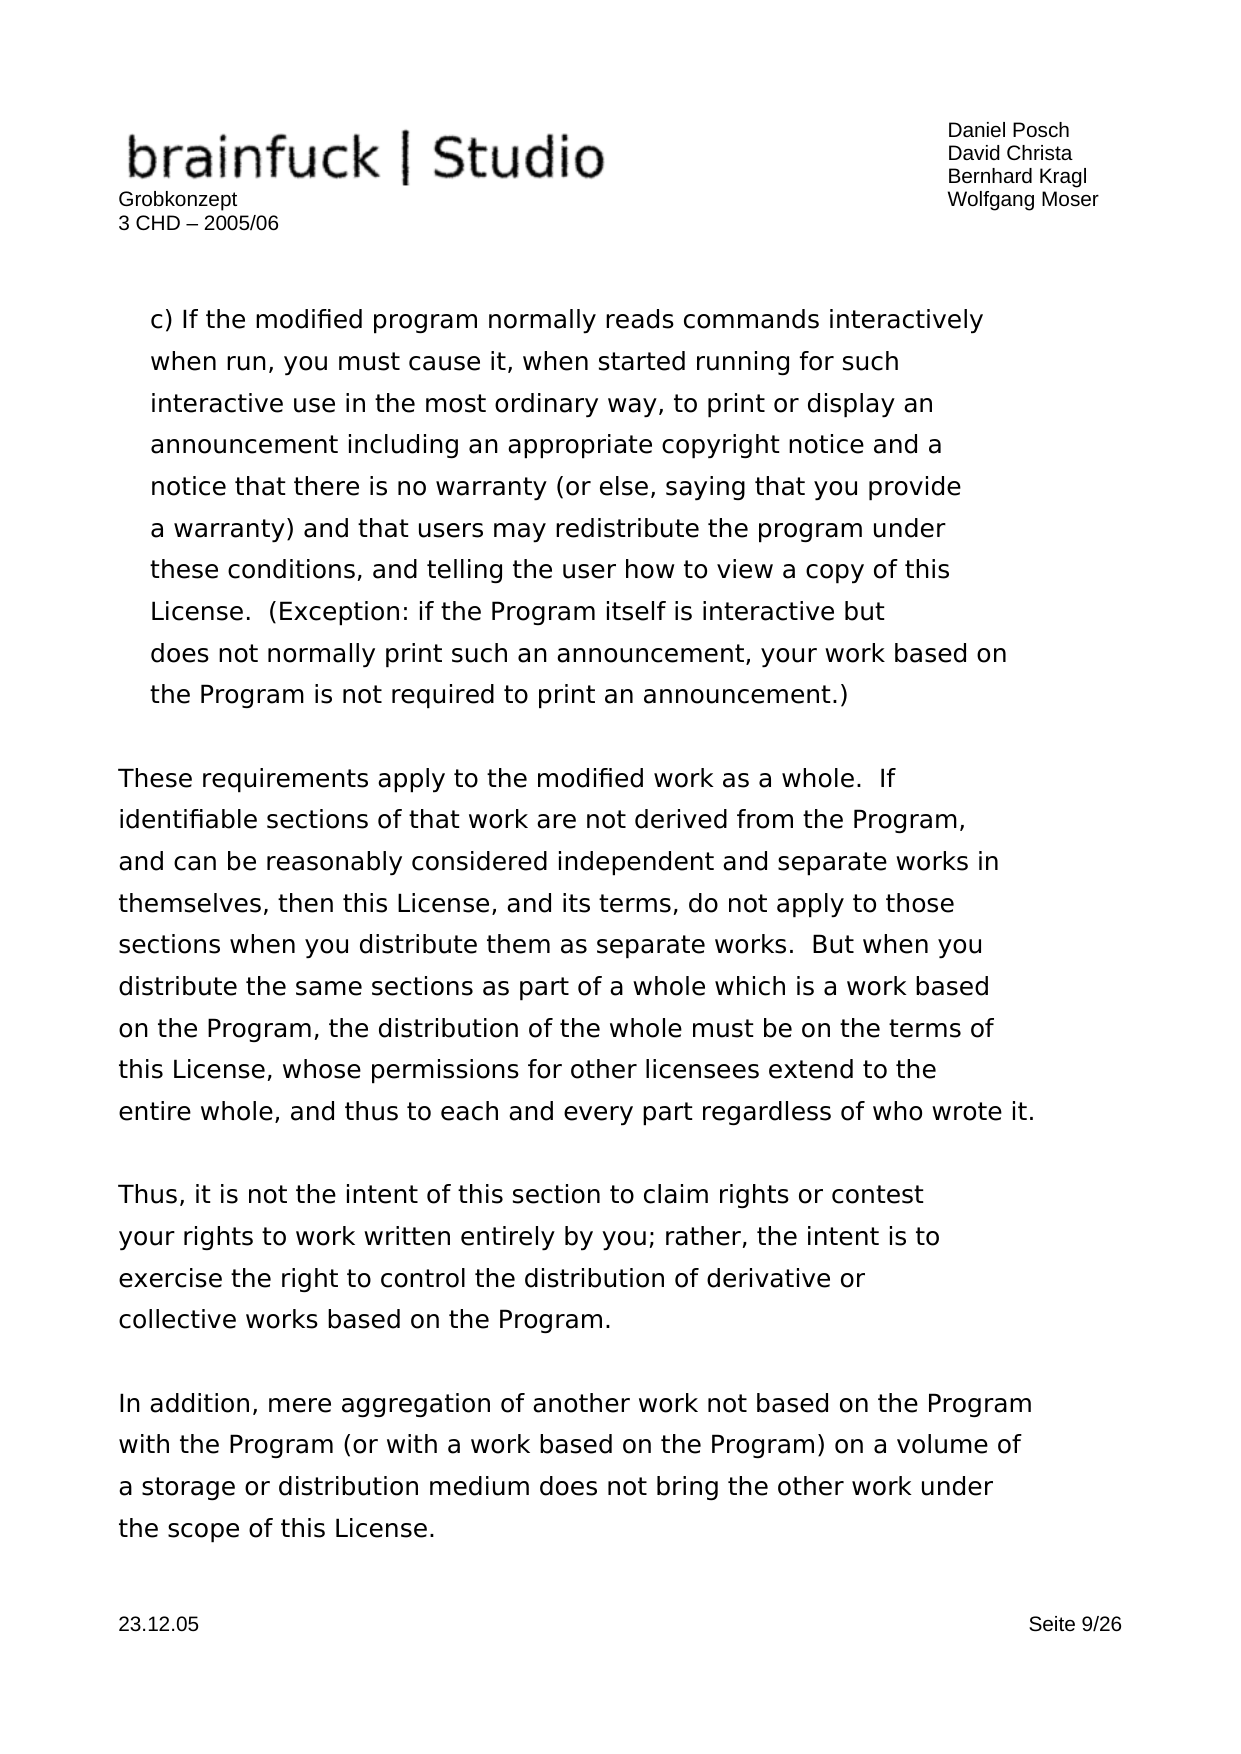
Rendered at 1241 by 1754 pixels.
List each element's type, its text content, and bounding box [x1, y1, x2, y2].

text identifiable sections of that work are not derived from the Program, [118, 805, 1122, 834]
text sections when you distribute them as separate works. But when you [118, 930, 1122, 959]
text Thus, it is not the intent of this section to claim rights or contest [118, 1180, 1122, 1209]
text notice that there is no warranty (or else, saying that you provide [118, 472, 1122, 501]
text with the Program (or with a work based on the Program) on a volume of [118, 1430, 1122, 1459]
text and can be reasonably considered independent and separate works in [118, 847, 1122, 876]
text on the Program, the distribution of the whole must be on the terms of [118, 1014, 1122, 1043]
text this License, whose permissions for other licensees extend to the [118, 1055, 1122, 1084]
text themselves, then this License, and its terms, do not apply to those [118, 889, 1122, 918]
picture [118, 118, 609, 187]
text interactive use in the most ordinary way, to print or display an [118, 389, 1122, 418]
text these conditions, and telling the user how to view a copy of this [118, 555, 1122, 584]
text the Program is not required to print an announcement.) [118, 680, 1122, 709]
text exercise the right to control the distribution of derivative or [118, 1264, 1122, 1293]
text collective works based on the Program. [118, 1305, 1122, 1334]
text c) If the modified program normally reads commands interactively [118, 305, 1122, 334]
text a storage or distribution medium does not bring the other work under [118, 1472, 1122, 1501]
text the scope of this License. [118, 1514, 1122, 1543]
text announcement including an appropriate copyright notice and a [118, 430, 1122, 459]
text distribute the same sections as part of a whole which is a work based [118, 972, 1122, 1001]
text entire whole, and thus to each and every part regardless of who wrote it. [118, 1097, 1122, 1126]
text your rights to work written entirely by you; rather, the intent is to [118, 1222, 1122, 1251]
text These requirements apply to the modified work as a whole. If [118, 764, 1122, 793]
text when run, you must cause it, when started running for such [118, 347, 1122, 376]
text a warranty) and that users may redistribute the program under [118, 514, 1122, 543]
text does not normally print such an announcement, your work based on [118, 639, 1122, 668]
text In addition, mere aggregation of another work not based on the Program [118, 1389, 1122, 1418]
text License. (Exception: if the Program itself is interactive but [118, 597, 1122, 626]
